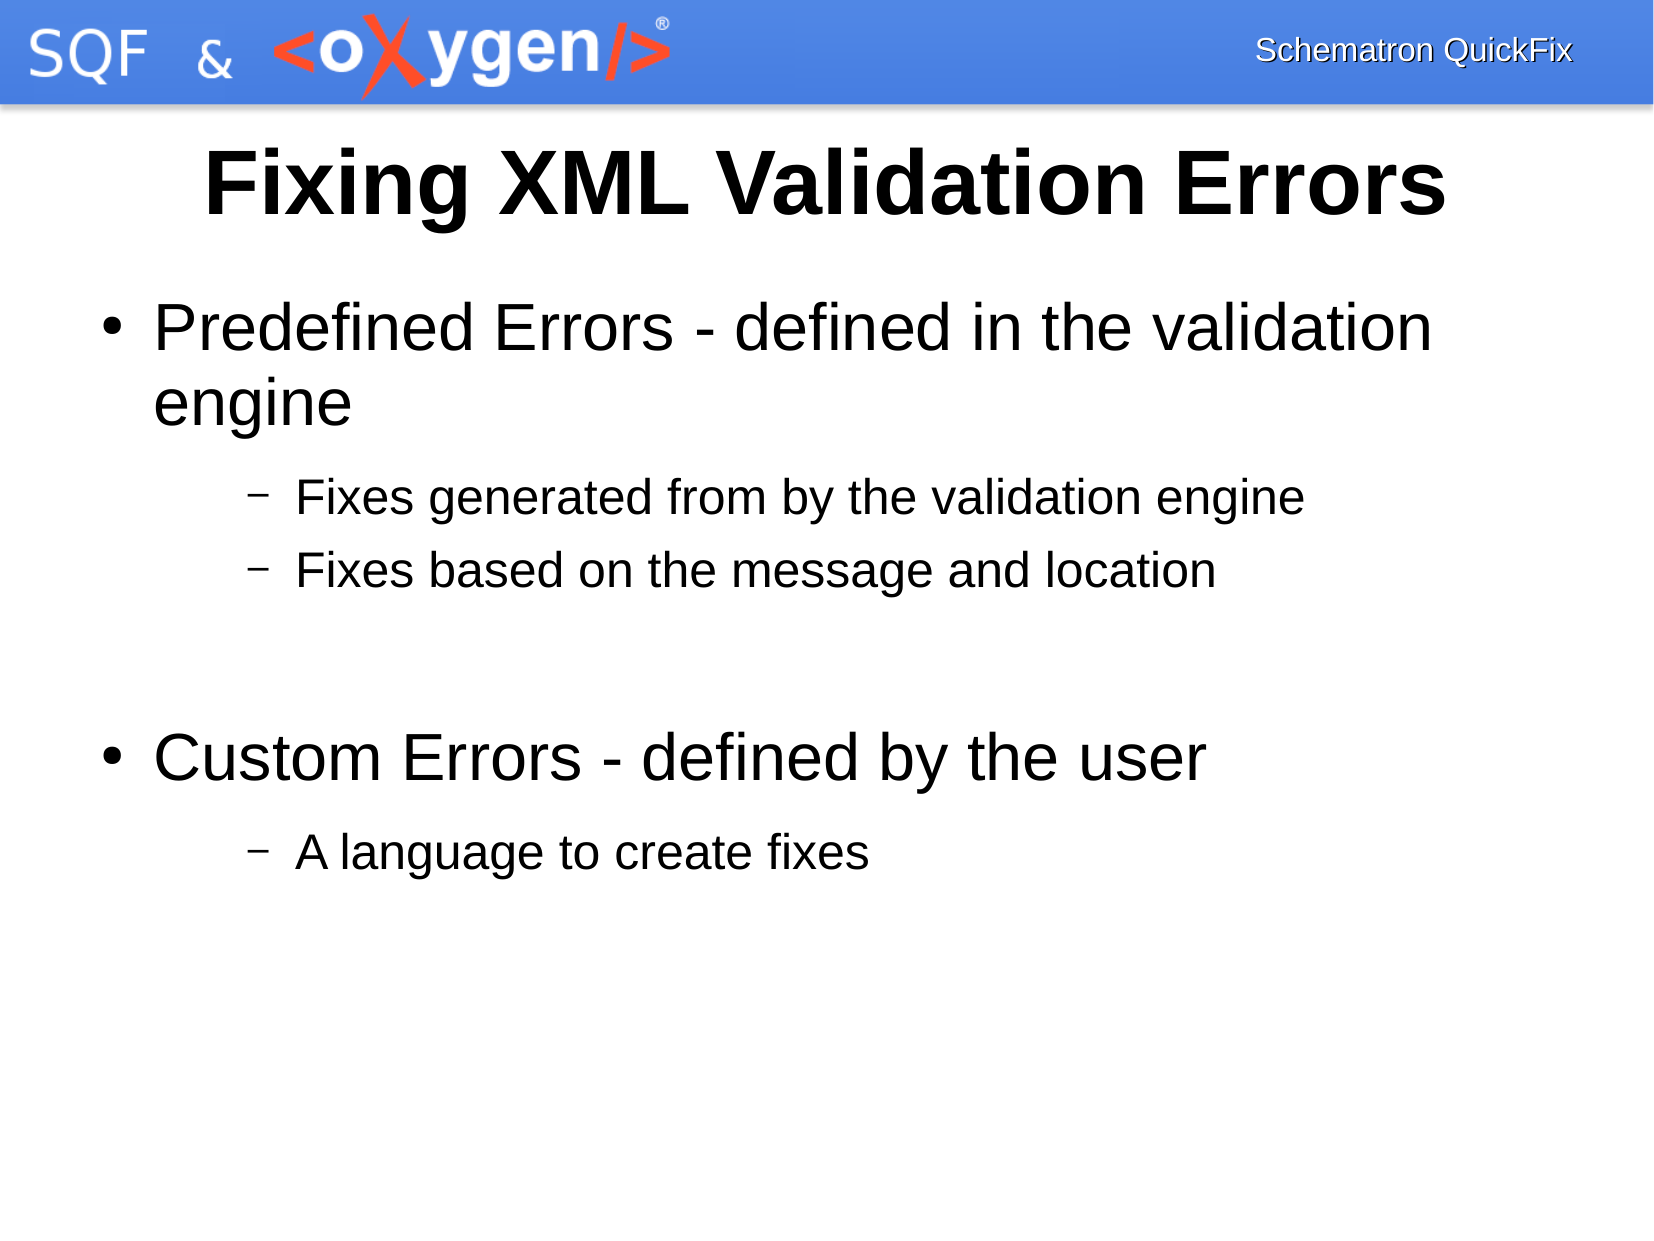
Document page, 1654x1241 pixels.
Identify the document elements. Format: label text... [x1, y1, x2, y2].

title Fixing XML Validation Errors [82, 78, 1571, 287]
picture [0, 0, 1654, 118]
list Predefined Errors - defined in the validation engine Fixes generated from by the validation engine Fixes based on the message and location Custom Errors - defined by the user A language to create fixes [82, 290, 1571, 1152]
